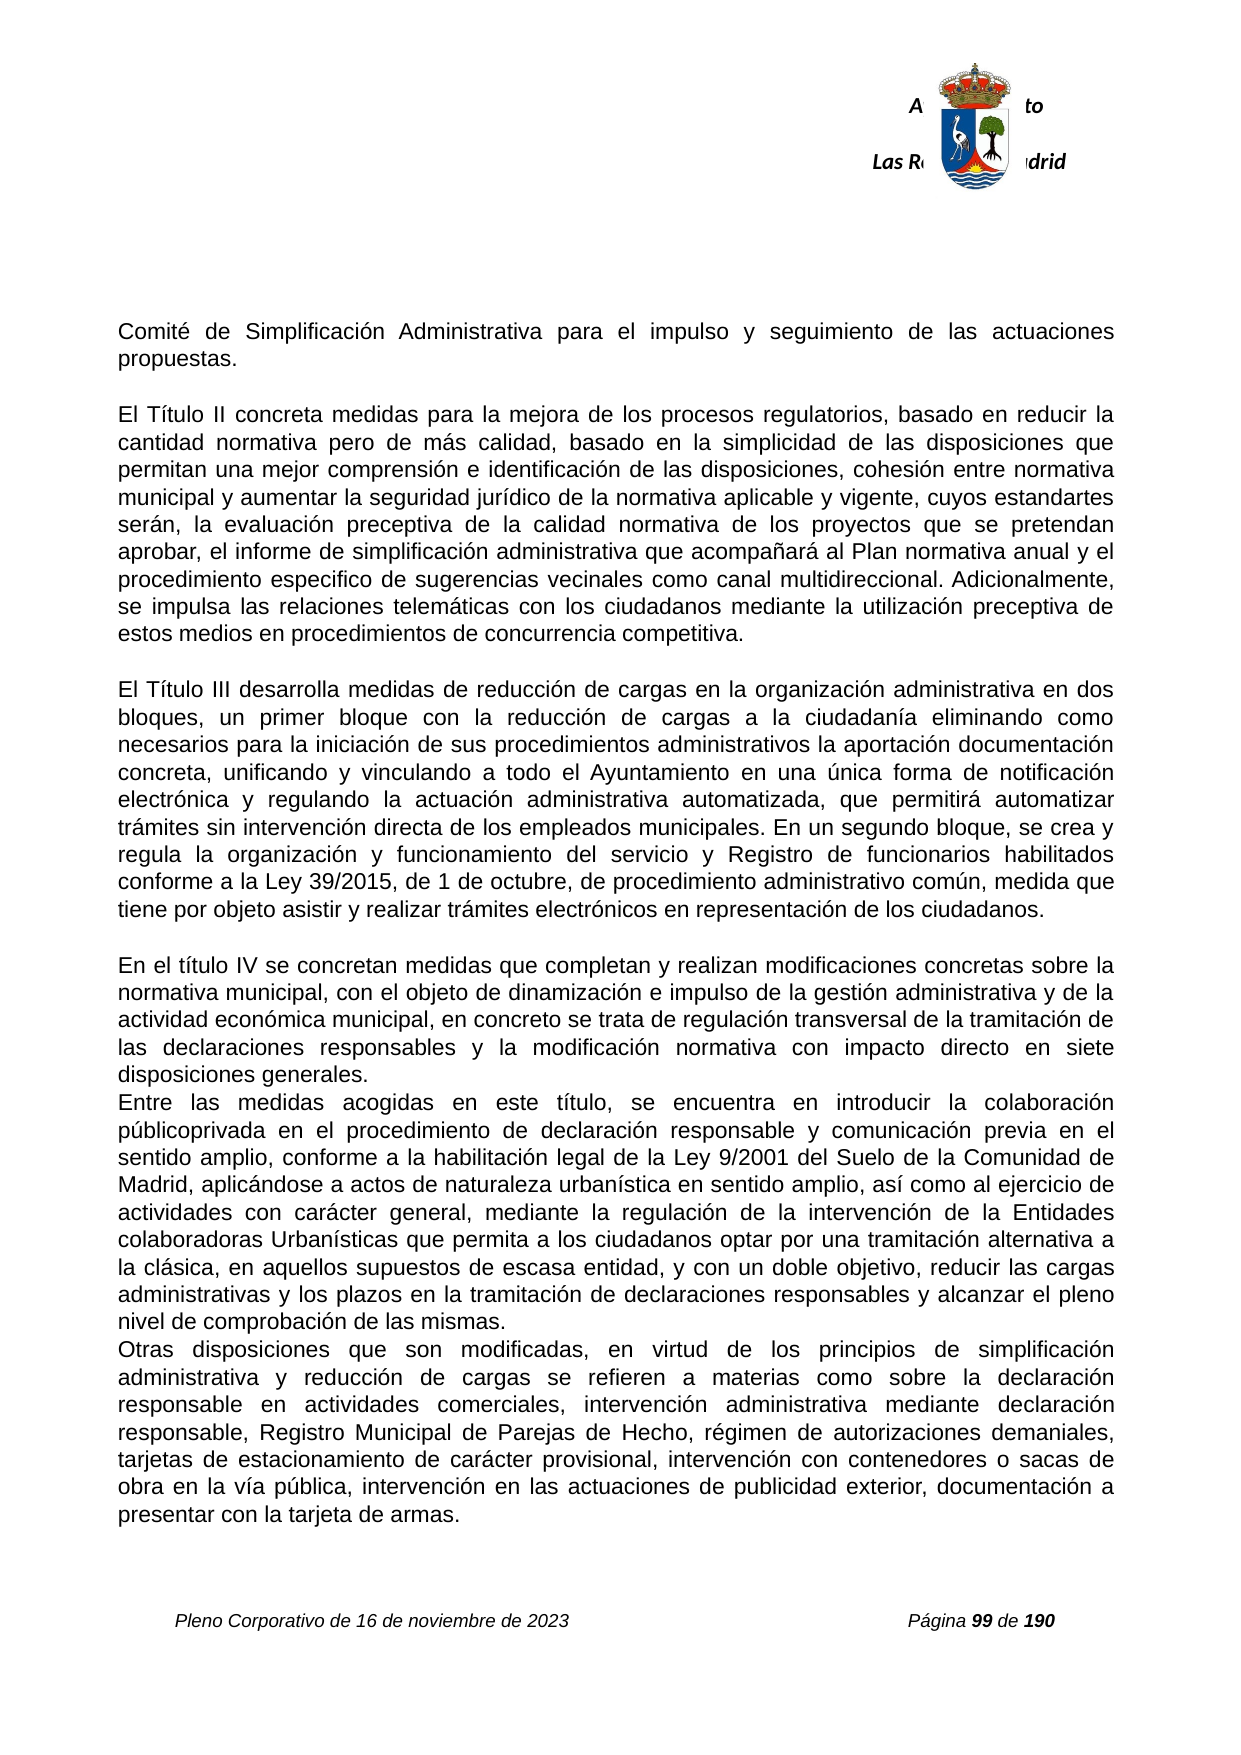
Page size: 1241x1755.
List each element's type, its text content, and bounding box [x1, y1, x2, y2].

text El Título III desarrolla medidas de reducción de cargas en la organización administrativa en dos bloques, un primer bloque con la reducción de cargas a la ciudadanía eliminando como necesarios para la iniciación de sus procedimientos administrativos la aportación documentación concreta, unificando y vinculando a todo el Ayuntamiento en una única forma de notificación electrónica y regulando la actuación administrativa automatizada, que permitirá automatizar trámites sin intervención directa de los empleados municipales. En un segundo bloque, se crea y regula la organización y funcionamiento del servicio y Registro de funcionarios habilitados conforme a la Ley 39/2015, de 1 de octubre, de procedimiento administrativo común, medida que tiene por objeto asistir y realizar trámites electrónicos en representación de los ciudadanos. [118, 676, 1115, 922]
text Otras disposiciones que son modificadas, en virtud de los principios de simplificación administrativa y reducción de cargas se refieren a materias como sobre la declaración responsable en actividades comerciales, intervención administrativa mediante declaración responsable, Registro Municipal de Parejas de Hecho, régimen de autorizaciones demaniales, tarjetas de estacionamiento de carácter provisional, intervención con contenedores o sacas de obra en la vía pública, intervención en las actuaciones de publicidad exterior, documentación a presentar con la tarjeta de armas. [118, 1336, 1115, 1527]
text El Título II concreta medidas para la mejora de los procesos regulatorios, basado en reducir la cantidad normativa pero de más calidad, basado en la simplicidad de las disposiciones que permitan una mejor comprensión e identificación de las disposiciones, cohesión entre normativa municipal y aumentar la seguridad jurídico de la normativa aplicable y vigente, cuyos estandartes serán, la evaluación preceptiva de la calidad normativa de los proyectos que se pretendan aprobar, el informe de simplificación administrativa que acompañará al Plan normativa anual y el procedimiento especifico de sugerencias vecinales como canal multidireccional. Adicionalmente, se impulsa las relaciones telemáticas con los ciudadanos mediante la utilización preceptiva de estos medios en procedimientos de concurrencia competitiva. [118, 401, 1115, 647]
text Comité de Simplificación Administrativa para el impulso y seguimiento de las actuaciones propuestas. [118, 318, 1115, 372]
text En el título IV se concretan medidas que completan y realizan modificaciones concretas sobre la normativa municipal, con el objeto de dinamización e impulso de la gestión administrativa y de la actividad económica municipal, en concreto se trata de regulación transversal de la tramitación de las declaraciones responsables y la modificación normativa con impacto directo en siete disposiciones generales. [118, 952, 1115, 1088]
text Entre las medidas acogidas en este título, se encuentra en introducir la colaboración públicoprivada en el procedimiento de declaración responsable y comunicación previa en el sentido amplio, conforme a la habilitación legal de la Ley 9/2001 del Suelo de la Comunidad de Madrid, aplicándose a actos de naturaleza urbanística en sentido amplio, así como al ejercicio de actividades con carácter general, mediante la regulación de la intervención de la Entidades colaboradoras Urbanísticas que permita a los ciudadanos optar por una tramitación alternativa a la clásica, en aquellos supuestos de escasa entidad, y con un doble objetivo, reducir las cargas administrativas y los plazos en la tramitación de declaraciones responsables y alcanzar el pleno nivel de comprobación de las mismas. [118, 1089, 1115, 1335]
